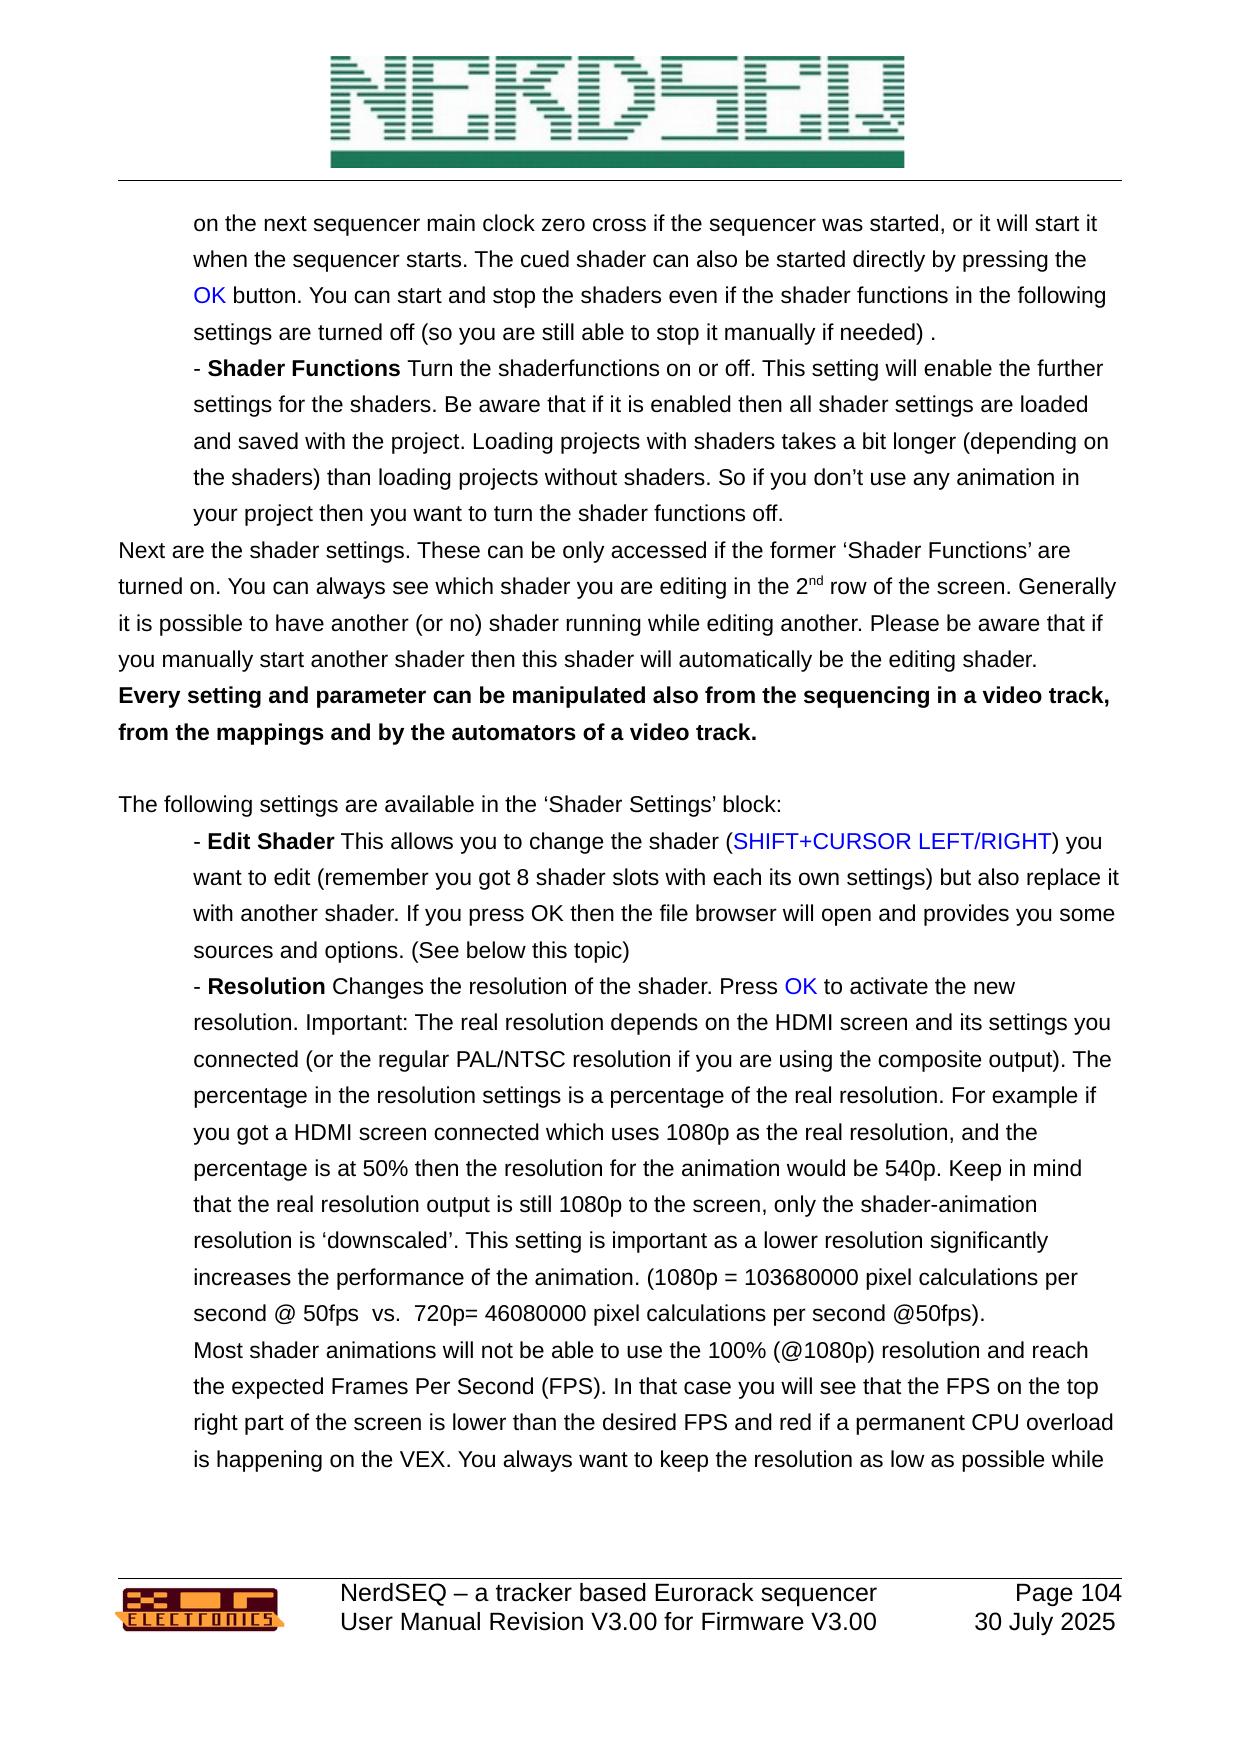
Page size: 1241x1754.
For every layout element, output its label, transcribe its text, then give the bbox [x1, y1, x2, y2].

text - Shader Functions Turn the shaderfunctions on or off. This setting will enable the further settings for the shaders. Be aware that if it is enabled then all shader settings are loaded and saved with the project. Loading projects with shaders takes a bit longer (depending on the shaders) than loading projects without shaders. So if you don’t use any animation in your project then you want to turn the shader functions off. [193, 355, 1122, 527]
picture [330, 56, 905, 168]
text Most shader animations will not be able to use the 100% (@1080p) resolution and reach the expected Frames Per Second (FPS). In that case you will see that the FPS on the top right part of the screen is lower than the desired FPS and red if a permanent CPU overload is happening on the VEX. You always want to keep the resolution as low as possible while [193, 1337, 1122, 1472]
text Next are the shader settings. These can be only accessed if the former ‘Shader Functions’ are turned on. You can always see which shader you are editing in the 2nd row of the screen. Generally it is possible to have another (or no) shader running while editing another. Please be aware that if you manually start another shader then this shader will automatically be the editing shader. [118, 537, 1122, 672]
picture [115, 1584, 285, 1634]
text on the next sequencer main clock zero cross if the sequencer was started, or it will start it when the sequencer starts. The cued shader can also be started directly by pressing the OK button. You can start and stop the shaders even if the shader functions in the following settings are turned off (so you are still able to stop it manually if needed) . [193, 209, 1122, 345]
text - Resolution Changes the resolution of the shader. Press OK to activate the new resolution. Important: The real resolution depends on the HDMI screen and its settings you connected (or the regular PAL/NTSC resolution if you are using the composite output). The percentage in the resolution settings is a percentage of the real resolution. For example if you got a HDMI screen connected which uses 1080p as the real resolution, and the percentage is at 50% then the resolution for the animation would be 540p. Keep in mind that the real resolution output is still 1080p to the screen, only the shader-animation resolution is ‘downscaled’. This setting is important as a lower resolution significantly increases the performance of the animation. (1080p = 103680000 pixel calculations per second @ 50fps vs. 720p= 46080000 pixel calculations per second @50fps). [193, 973, 1122, 1327]
text Every setting and parameter can be manipulated also from the sequencing in a video track, from the mappings and by the automators of a video track. [118, 682, 1122, 745]
text The following settings are available in the ‘Shader Settings’ block: [118, 791, 1122, 818]
text - Edit Shader This allows you to change the shader (SHIFT+CURSOR LEFT/RIGHT) you want to edit (remember you got 8 shader slots with each its own settings) but also replace it with another shader. If you press OK then the file browser will open and provides you some sources and options. (See below this topic) [193, 828, 1122, 963]
